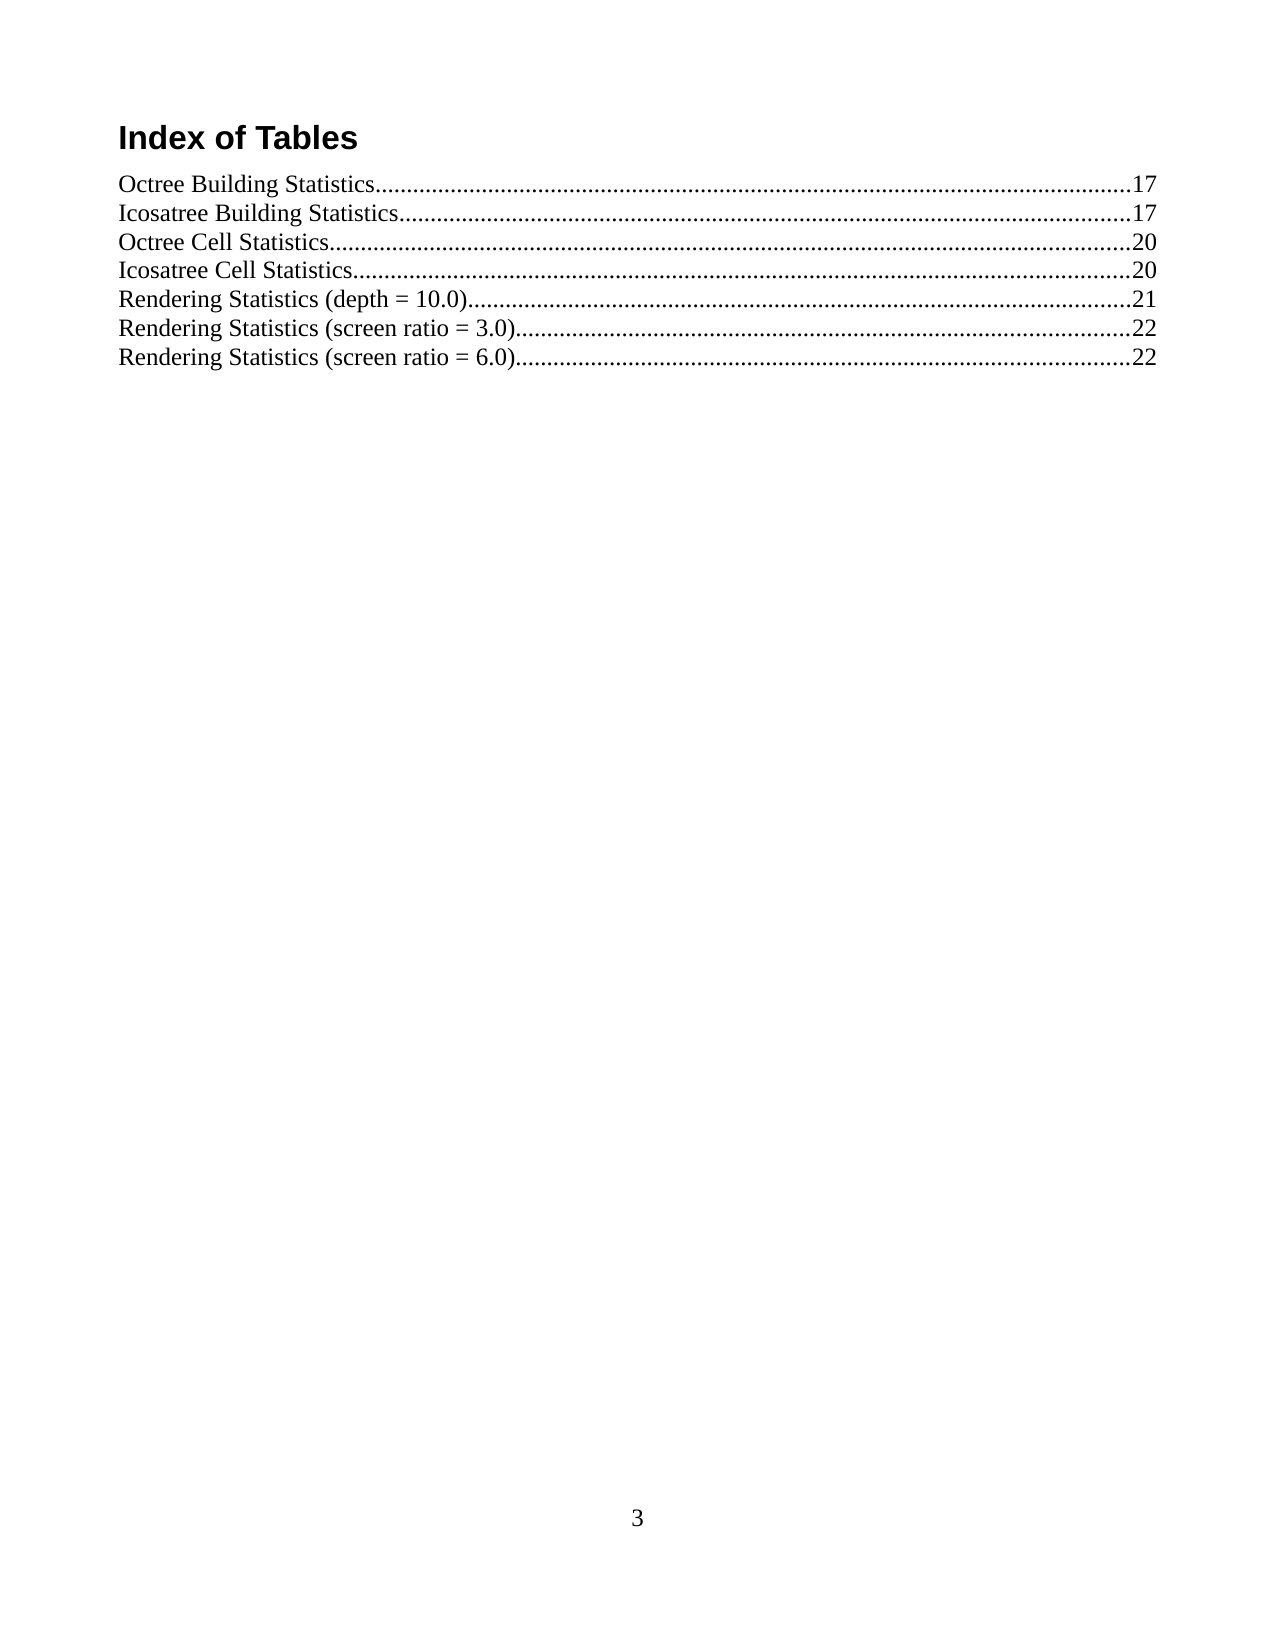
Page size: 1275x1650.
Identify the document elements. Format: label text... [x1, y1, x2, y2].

text Icosatree Building Statistics 17 [118, 198, 1157, 227]
text Icosatree Cell Statistics 20 [118, 255, 1157, 284]
text Rendering Statistics (screen ratio = 3.0) 22 [118, 313, 1157, 342]
text Rendering Statistics (screen ratio = 6.0) 22 [118, 342, 1157, 370]
text Octree Cell Statistics 20 [118, 227, 1157, 255]
subtitle Index of Tables [118, 118, 1157, 157]
text Octree Building Statistics 17 [118, 169, 1157, 198]
text Rendering Statistics (depth = 10.0) 21 [118, 284, 1157, 313]
